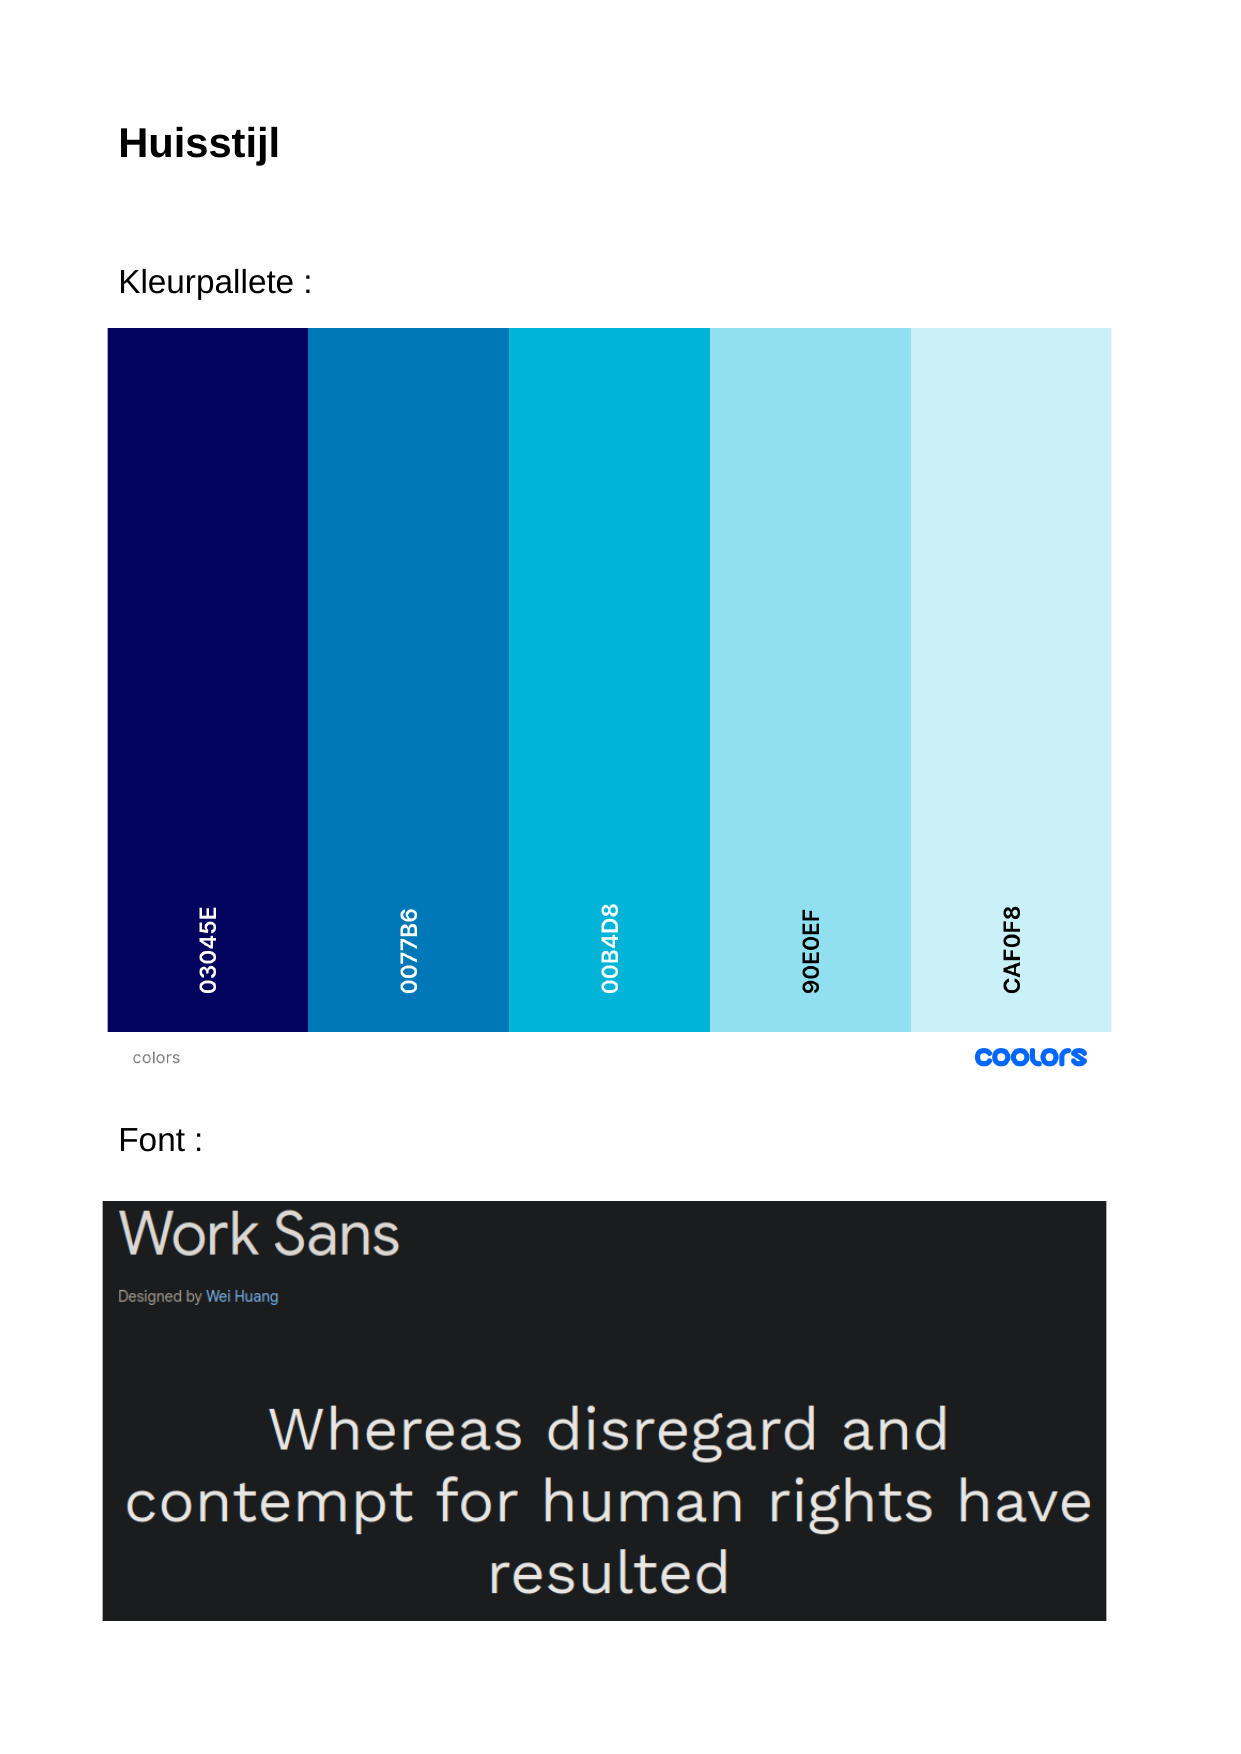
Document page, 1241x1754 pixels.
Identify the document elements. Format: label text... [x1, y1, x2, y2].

text Font : [118, 1120, 1122, 1158]
picture [102, 1201, 1107, 1621]
text Huisstijl [118, 118, 1122, 166]
picture [107, 328, 1112, 1082]
picture [401, 939, 414, 950]
text Kleurpallete : [118, 262, 1122, 1120]
picture [407, 956, 416, 961]
picture [401, 966, 416, 977]
picture [401, 925, 416, 936]
picture [401, 953, 406, 963]
picture [405, 910, 416, 921]
picture [401, 981, 416, 992]
